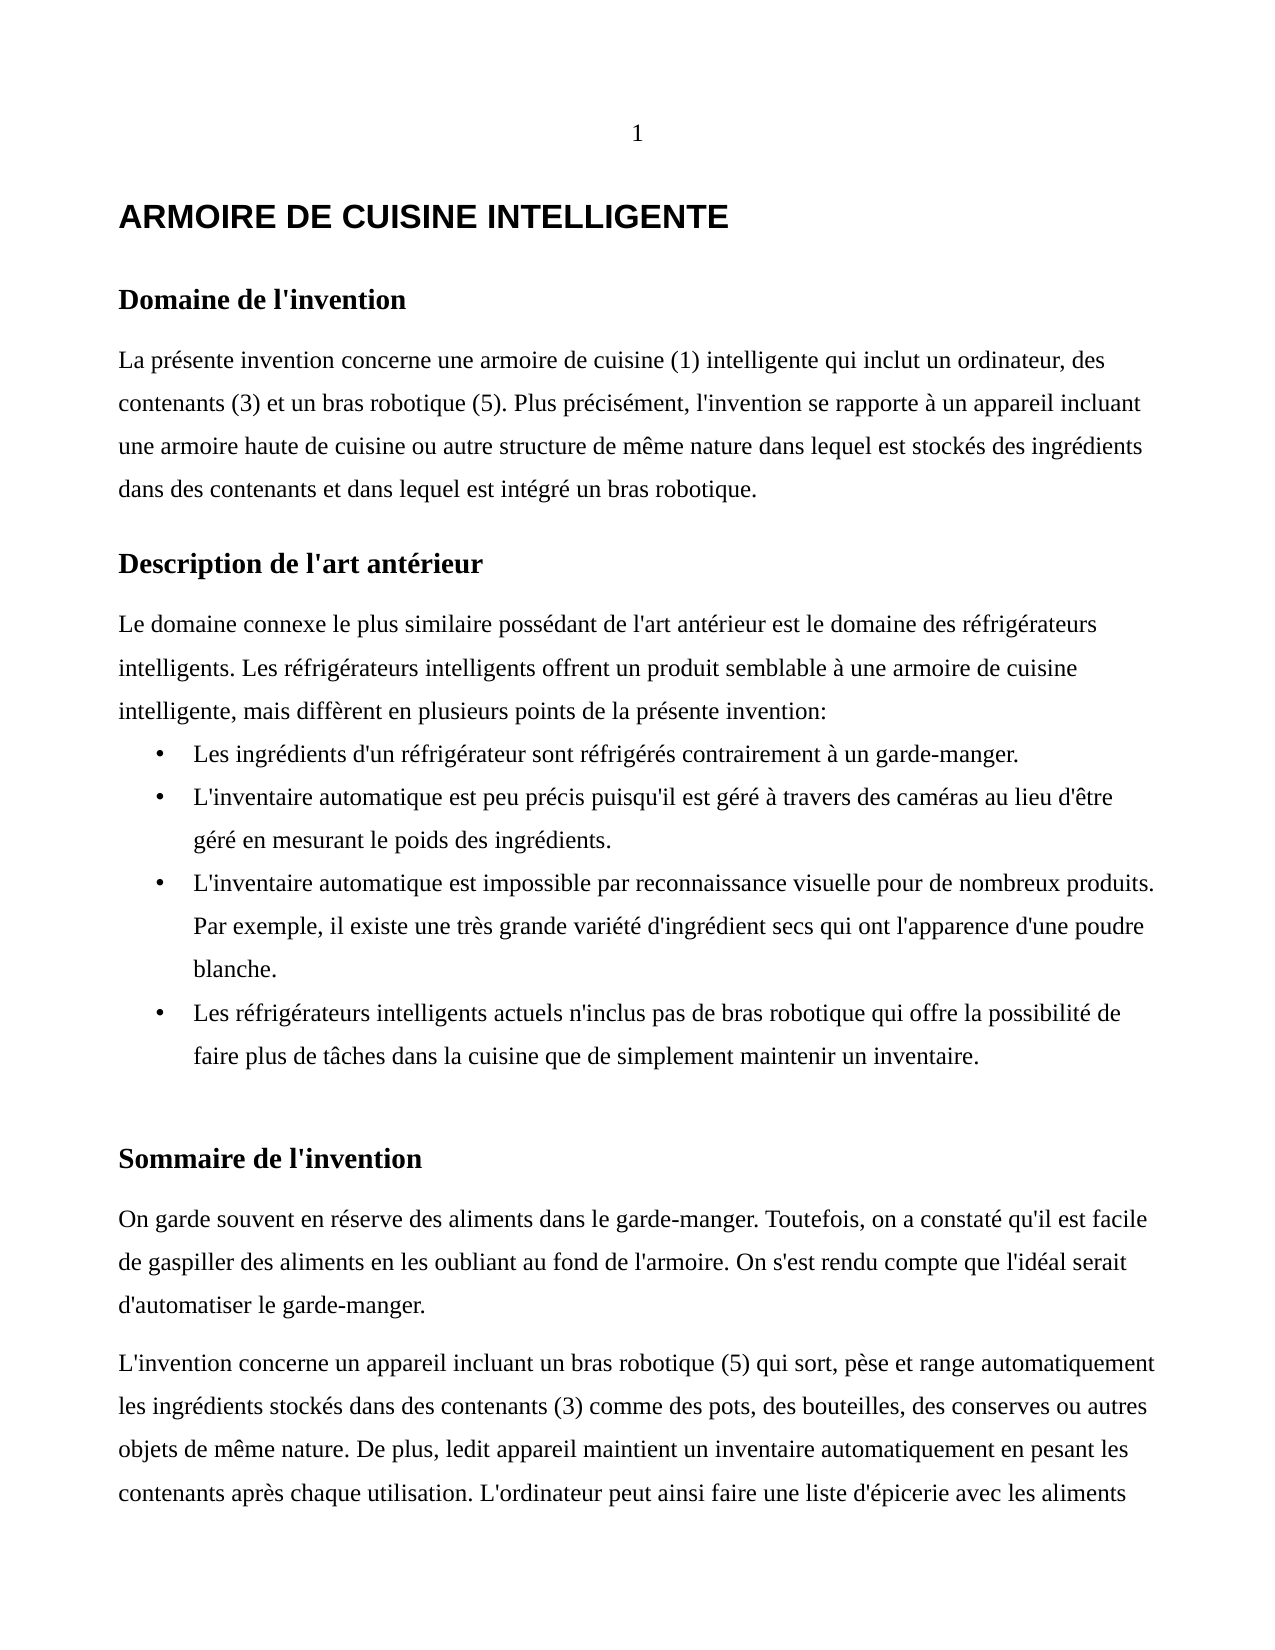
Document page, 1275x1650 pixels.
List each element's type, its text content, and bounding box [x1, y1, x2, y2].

text L'invention concerne un appareil incluant un bras robotique (5) qui sort, pèse et range automatiquement les ingrédients stockés dans des contenants (3) comme des pots, des bouteilles, des conserves ou autres objets de même nature. De plus, ledit appareil maintient un inventaire automatiquement en pesant les contenants après chaque utilisation. L'ordinateur peut ainsi faire une liste d'épicerie avec les aliments [118, 1348, 1157, 1506]
subtitle Sommaire de l'invention [118, 1142, 1157, 1175]
text La présente invention concerne une armoire de cuisine (1) intelligente qui inclut un ordinateur, des contenants (3) et un bras robotique (5). Plus précisément, l'invention se rapporte à un appareil incluant une armoire haute de cuisine ou autre structure de même nature dans lequel est stockés des ingrédients dans des contenants et dans lequel est intégré un bras robotique. [118, 345, 1157, 503]
text On garde souvent en réserve des aliments dans le garde-manger. Toutefois, on a constaté qu'il est facile de gaspiller des aliments en les oubliant au fond de l'armoire. On s'est rendu compte que l'idéal serait d'automatiser le garde-manger. [118, 1204, 1157, 1319]
list L'inventaire automatique est peu précis puisqu'il est géré à travers des caméras au lieu d'être géré en mesurant le poids des ingrédients. [156, 782, 1157, 854]
subtitle Description de l'art antérieur [118, 547, 1157, 580]
subtitle ARMOIRE DE CUISINE INTELLIGENTE [118, 197, 1157, 236]
text Le domaine connexe le plus similaire possédant de l'art antérieur est le domaine des réfrigérateurs intelligents. Les réfrigérateurs intelligents offrent un produit semblable à une armoire de cuisine intelligente, mais diffèrent en plusieurs points de la présente invention: [118, 609, 1157, 724]
list Les réfrigérateurs intelligents actuels n'inclus pas de bras robotique qui offre la possibilité de faire plus de tâches dans la cuisine que de simplement maintenir un inventaire. [156, 998, 1157, 1069]
subtitle Domaine de l'invention [118, 282, 1157, 316]
list Les ingrédients d'un réfrigérateur sont réfrigérés contrairement à un garde-manger. [156, 739, 1157, 768]
list L'inventaire automatique est impossible par reconnaissance visuelle pour de nombreux produits. Par exemple, il existe une très grande variété d'ingrédient secs qui ont l'apparence d'une poudre blanche. [156, 868, 1157, 983]
